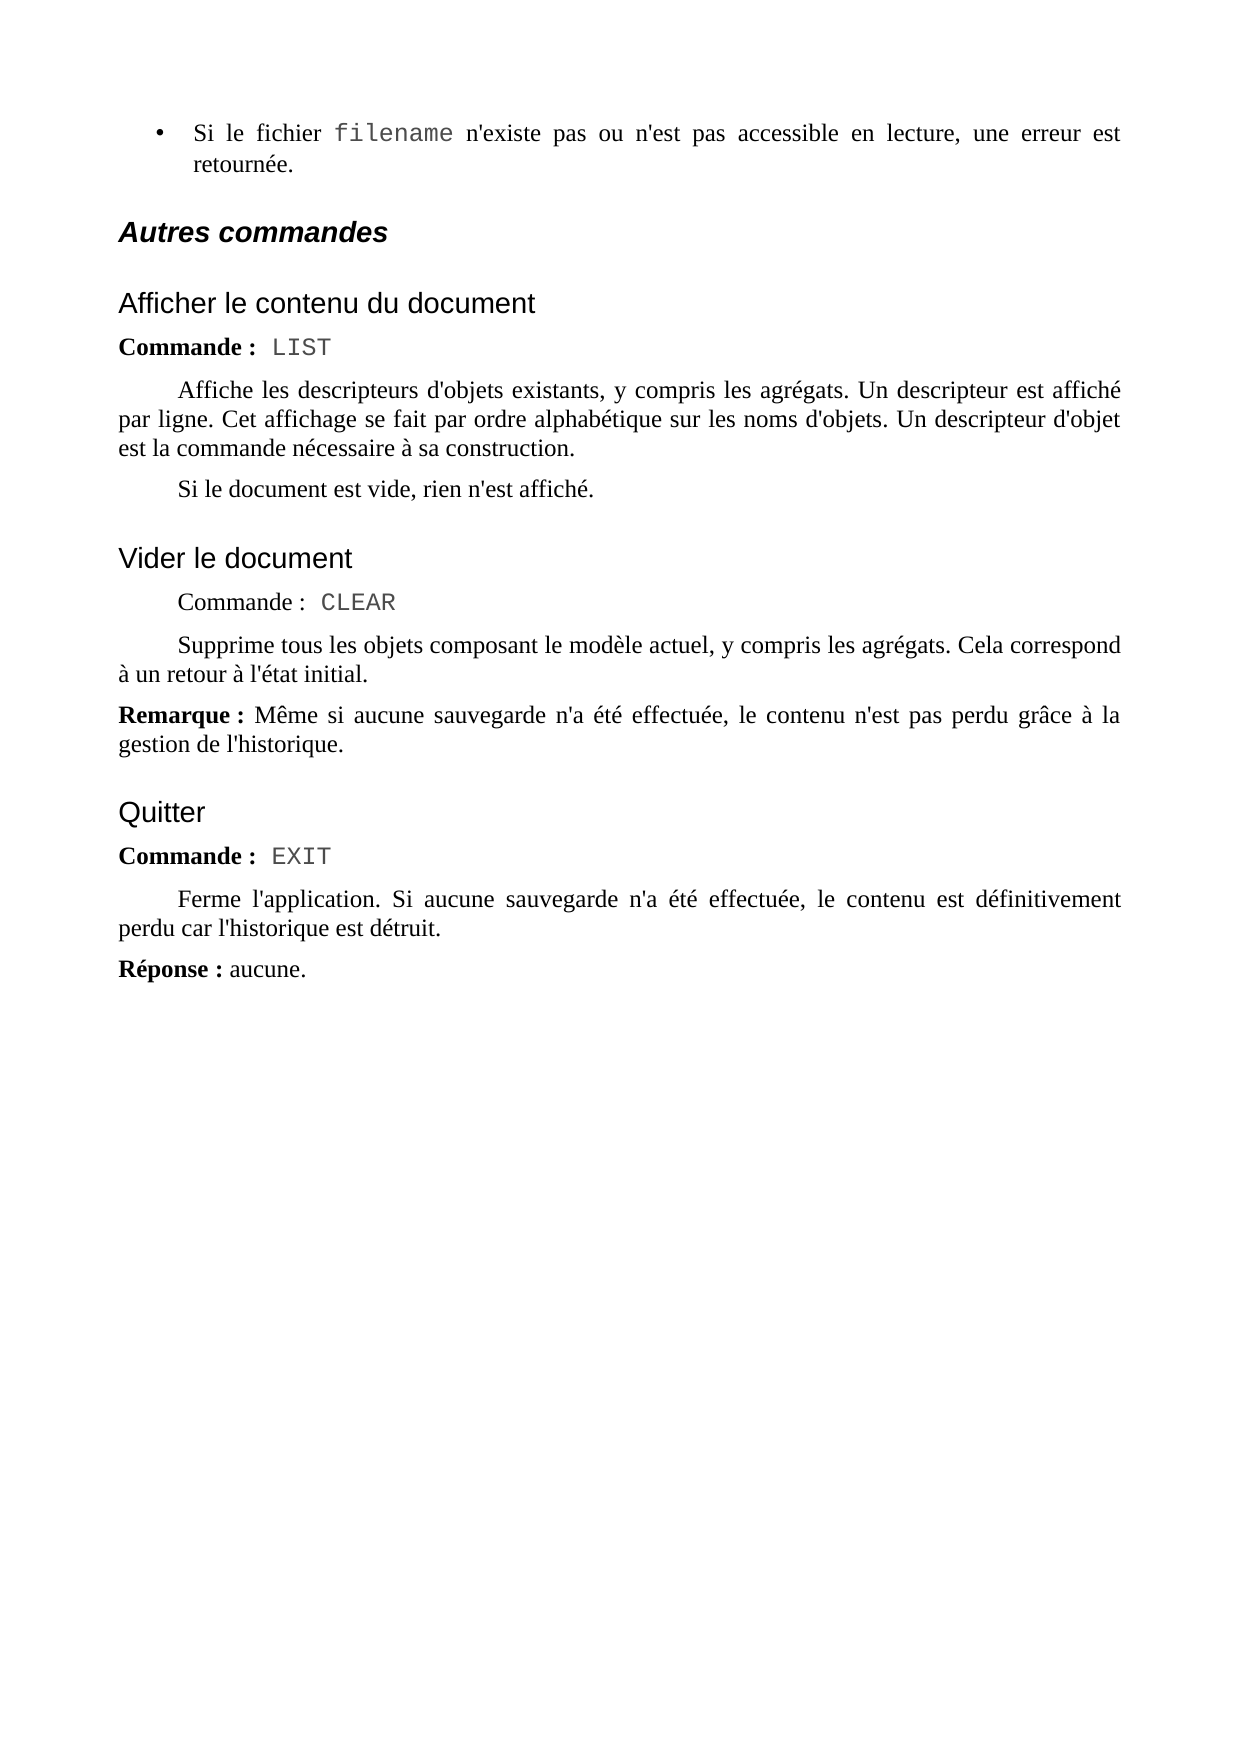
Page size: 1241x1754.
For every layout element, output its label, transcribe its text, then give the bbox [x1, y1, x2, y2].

text Commande : LIST [118, 332, 1122, 363]
text Réponse : aucune. [118, 954, 1122, 983]
subtitle Autres commandes [118, 215, 1122, 249]
text Affiche les descripteurs d'objets existants, y compris les agrégats. Un descripteur est affiché par ligne. Cet affichage se fait par ordre alphabétique sur les noms d'objets. Un descripteur d'objet est la commande nécessaire à sa construction. [118, 376, 1122, 462]
list Si le fichier filename n'existe pas ou n'est pas accessible en lecture, une erreur est retournée. [156, 118, 1122, 178]
subtitle Vider le document [118, 541, 1122, 574]
text Supprime tous les objets composant le modèle actuel, y compris les agrégats. Cela correspond à un retour à l'état initial. [118, 630, 1122, 687]
text Commande : CLEAR [118, 587, 1122, 617]
subtitle Afficher le contenu du document [118, 286, 1122, 320]
text Commande : EXIT [118, 841, 1122, 872]
text Ferme l'application. Si aucune sauvegarde n'a été effectuée, le contenu est définitivement perdu car l'historique est détruit. [118, 884, 1122, 942]
text Remarque : Même si aucune sauvegarde n'a été effectuée, le contenu n'est pas perdu grâce à la gestion de l'historique. [118, 700, 1122, 757]
subtitle Quitter [118, 795, 1122, 828]
text Si le document est vide, rien n'est affiché. [118, 474, 1122, 503]
